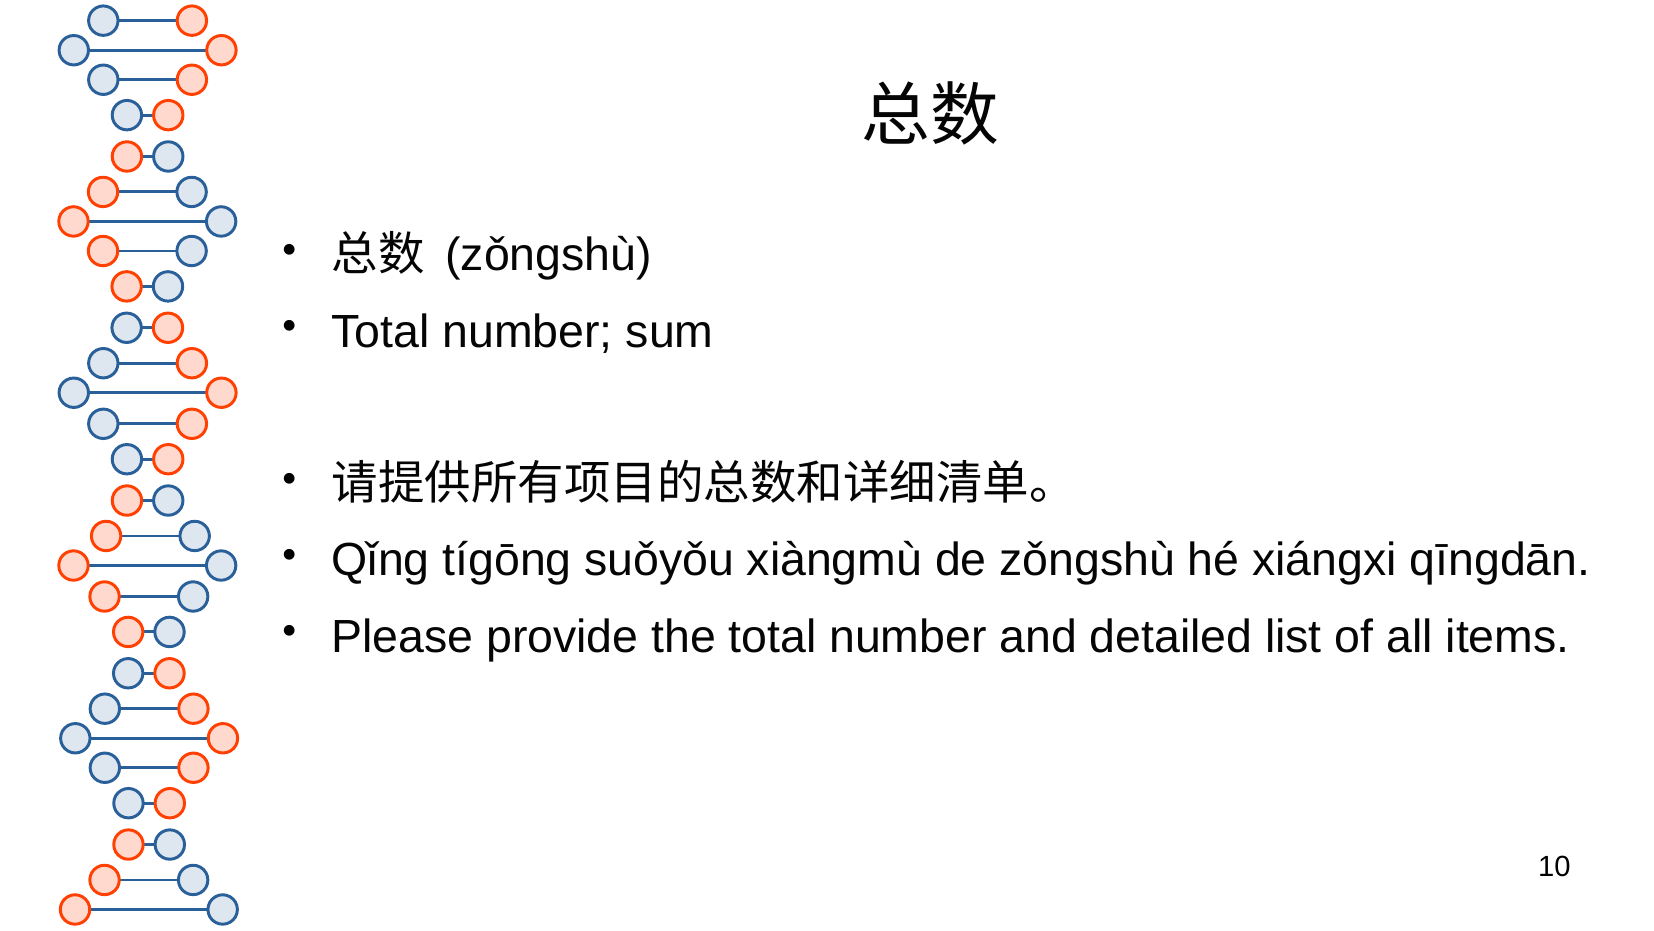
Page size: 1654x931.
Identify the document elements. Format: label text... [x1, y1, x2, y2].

title 总数 [265, 35, 1595, 189]
list 总数 (zǒngshù) Total number; sum 请提供所有项目的总数和详细清单。 Qǐng tígōng suǒyǒu xiàngmù de zǒngshù hé xiángxi qīngdān. Please provide the total number and detailed list of all items. [265, 224, 1595, 764]
